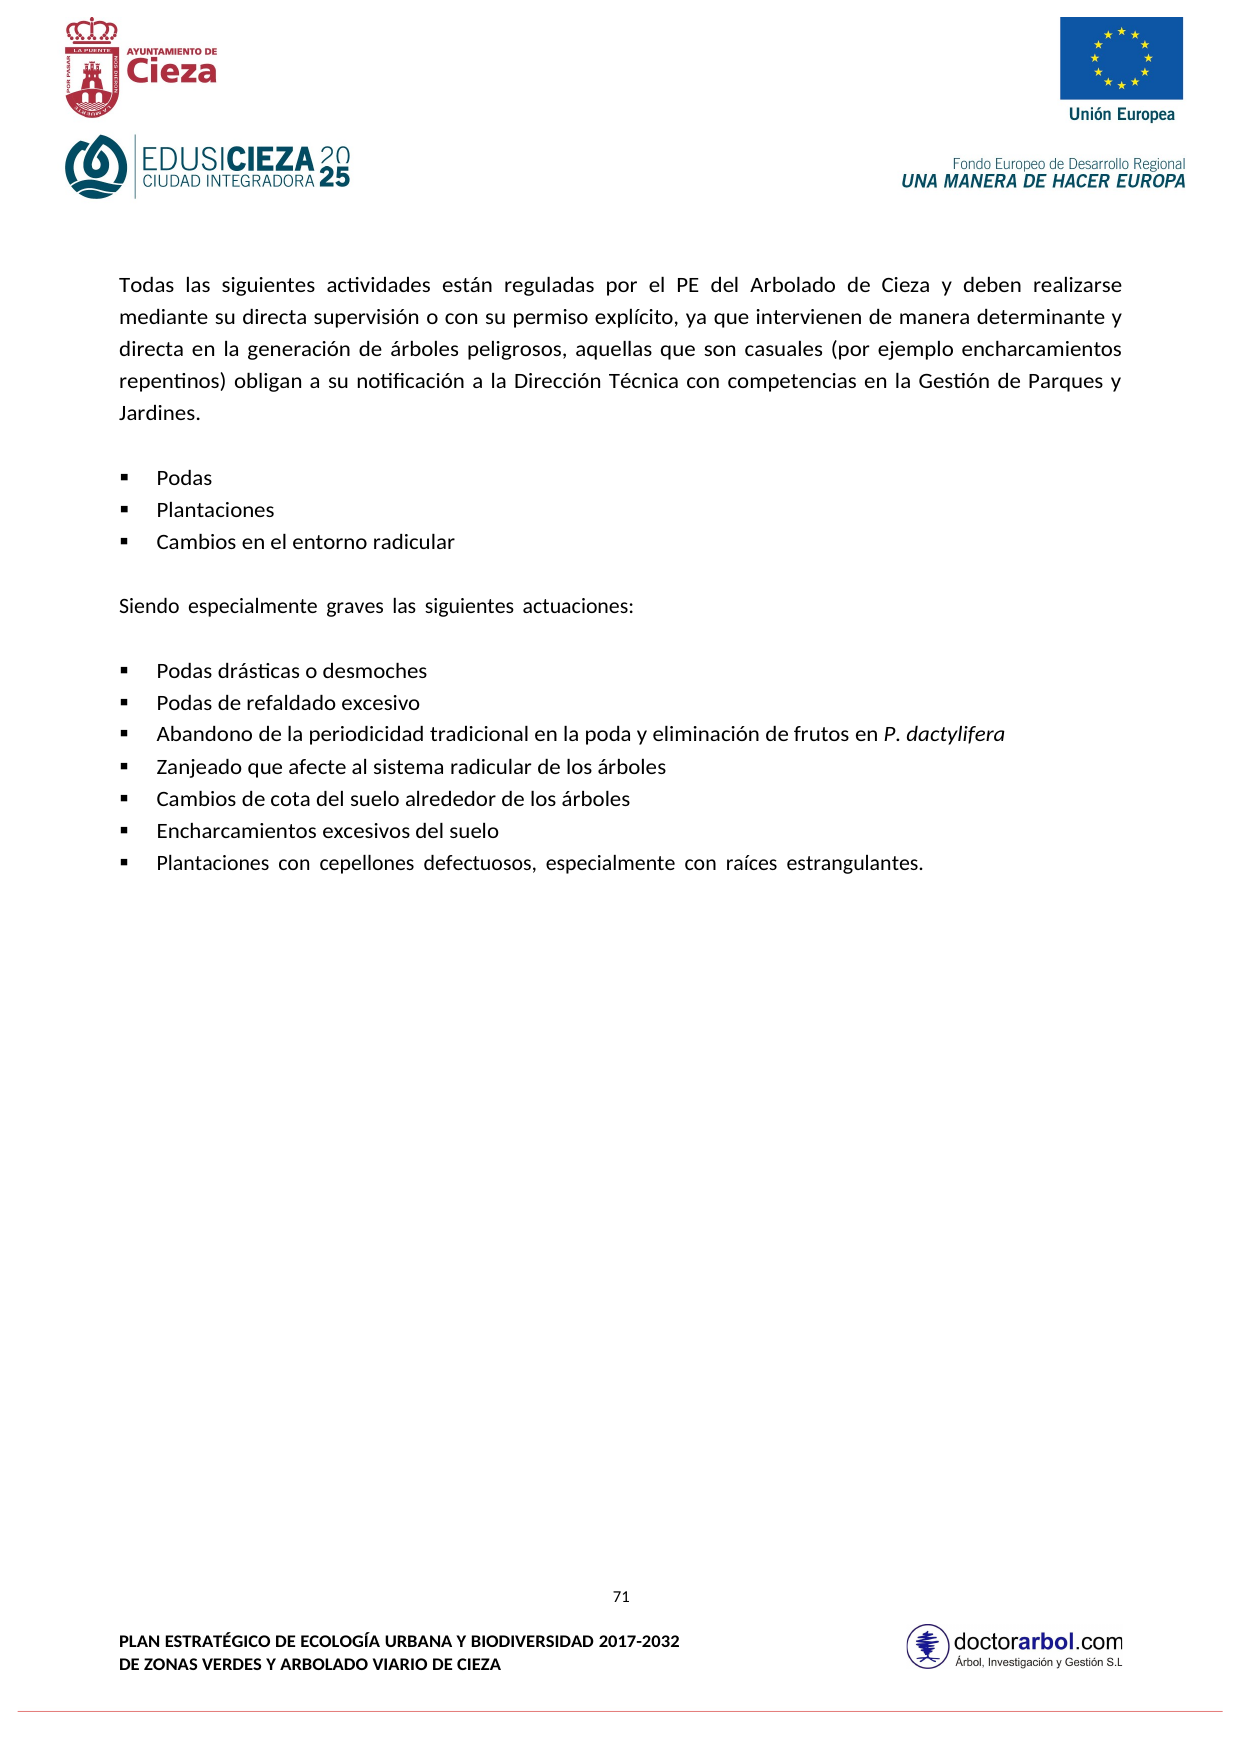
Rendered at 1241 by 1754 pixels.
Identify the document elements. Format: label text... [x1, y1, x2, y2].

list Abandono de la periodicidad tradicional en la poda y eliminación de frutos en P. dactylifera [119, 721, 1182, 747]
list Plantaciones con cepellones defectuosos, especialmente con raíces estrangulantes. [119, 849, 1182, 876]
list Podas drásticas o desmoches [119, 657, 1182, 683]
list Encharcamientos excesivos del suelo [119, 817, 1182, 844]
text PLAN ESTRATÉGICO DE ECOLOGÍA URBANA Y BIODIVERSIDAD 2017-2032 DE ZONAS VERDES Y ARBOLADO VIARIO DE CIEZA [119, 1630, 699, 1674]
picture [17, 17, 1223, 1712]
text Todas las siguientes actividades están reguladas por el PE del Arbolado de Cieza y deben realizarse mediante su directa supervisión o con su permiso explícito, ya que intervienen de manera determinante y directa en la generación de árboles peligrosos, aquellas que son casuales (por ejemplo encharcamientos repentinos) obligan a su notificación a la Dirección Técnica con competencias en la Gestión de Parques y Jardines. [119, 271, 1123, 426]
list Zanjeado que afecte al sistema radicular de los árboles [119, 753, 1182, 780]
text Siendo especialmente graves las siguientes actuaciones: [119, 592, 1182, 619]
list Podas [119, 464, 1182, 491]
list Cambios en el entorno radicular [119, 528, 1182, 554]
text 71 [142, 1582, 1100, 1606]
list Plantaciones [119, 496, 1182, 522]
list Cambios de cota del suelo alrededor de los árboles [119, 785, 1182, 812]
list Podas de refaldado excesivo [119, 689, 1182, 715]
